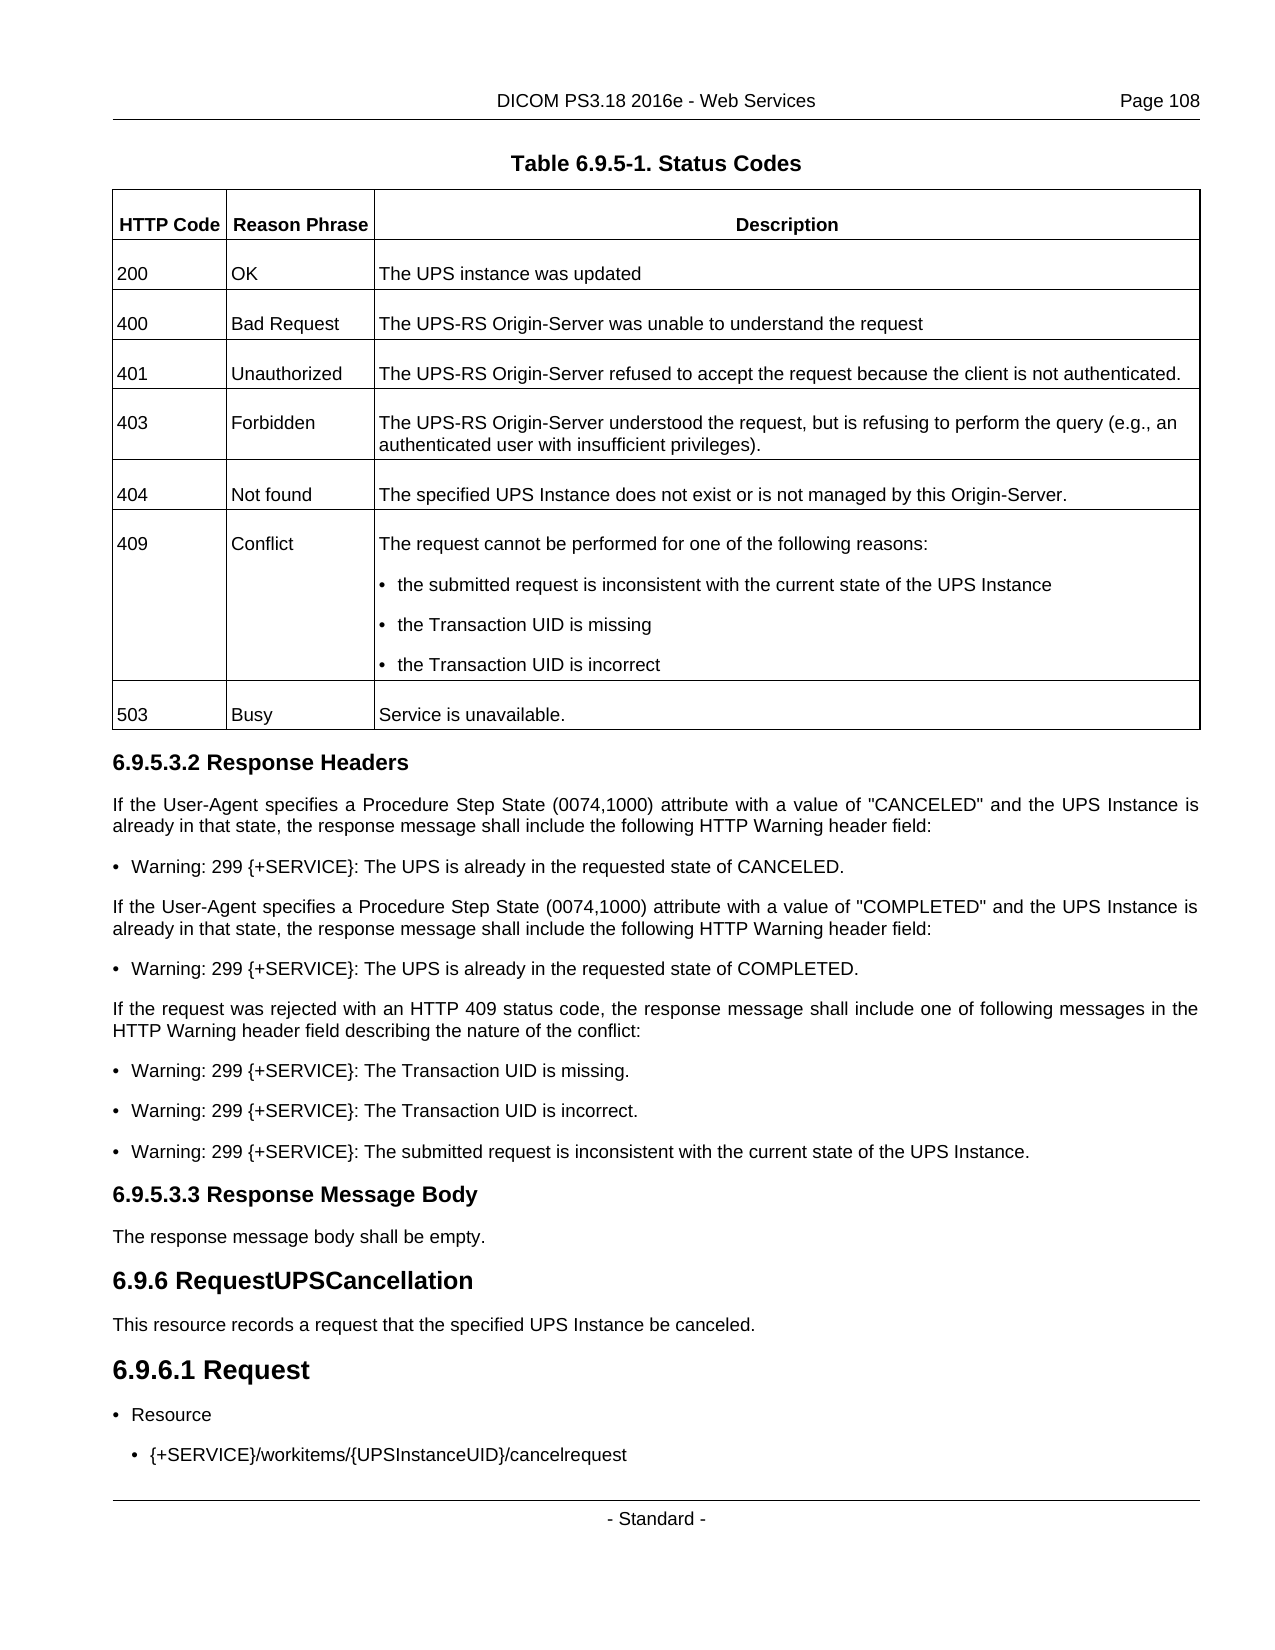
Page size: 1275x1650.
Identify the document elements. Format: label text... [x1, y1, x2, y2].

text If the User-Agent specifies a Procedure Step State (0074,1000) attribute with a value of "COMPLETED" and the UPS Instance is already in that state, the response message shall include the following HTTP Warning header field: [112, 896, 1200, 939]
list Warning: 299 {+SERVICE}: The UPS is already in the requested state of COMPLETED. [112, 958, 1200, 979]
list Warning: 299 {+SERVICE}: The submitted request is inconsistent with the current state of the UPS Instance. [112, 1141, 1200, 1162]
table_cell 404 [113, 460, 226, 509]
table_cell OK [227, 240, 374, 289]
list Warning: 299 {+SERVICE}: The Transaction UID is incorrect. [112, 1100, 1200, 1122]
table_cell Bad Request [227, 290, 374, 338]
table_cell 200 [113, 240, 226, 289]
text This resource records a request that the specified UPS Instance be canceled. [112, 1313, 1200, 1335]
table_cell The specified UPS Instance does not exist or is not managed by this Origin-Server. [375, 460, 1199, 509]
list Resource [112, 1404, 1200, 1425]
text 6.9.5.3.2 Response Headers [112, 749, 1200, 775]
table_header Description [375, 190, 1199, 239]
table_header Reason Phrase [227, 190, 374, 239]
table_cell Busy [227, 681, 374, 729]
table_cell The UPS-RS Origin-Server refused to accept the request because the client is not authenticated. [375, 340, 1199, 388]
table_cell The UPS-RS Origin-Server understood the request, but is refusing to perform the query (e.g., an authenticated user with insufficient privileges). [375, 389, 1199, 459]
table_cell The UPS-RS Origin-Server was unable to understand the request [375, 290, 1199, 338]
list Warning: 299 {+SERVICE}: The Transaction UID is missing. [112, 1060, 1200, 1082]
table_cell Unauthorized [227, 340, 374, 388]
table_cell 400 [113, 290, 226, 338]
table_header HTTP Code [113, 190, 226, 239]
text If the request was rejected with an HTTP 409 status code, the response message shall include one of following messages in the HTTP Warning header field describing the nature of the conflict: [112, 998, 1200, 1041]
table_cell 409 [113, 510, 226, 680]
text 6.9.5.3.3 Response Message Body [112, 1181, 1200, 1207]
table_cell Forbidden [227, 389, 374, 459]
table_cell 403 [113, 389, 226, 459]
text 6.9.6 RequestUPSCancellation [112, 1266, 1200, 1294]
table_cell The UPS instance was updated [375, 240, 1199, 289]
text If the User-Agent specifies a Procedure Step State (0074,1000) attribute with a value of "CANCELED" and the UPS Instance is already in that state, the response message shall include the following HTTP Warning header field: [112, 794, 1200, 837]
text Table 6.9.5-1. Status Codes [112, 150, 1200, 176]
table_cell 401 [113, 340, 226, 388]
text 6.9.6.1 Request [112, 1354, 1200, 1385]
table_cell The request cannot be performed for one of the following reasons: the submitted request is inconsistent with the current state of the UPS Instance the Transaction UID is missing the Transaction UID is incorrect [375, 510, 1199, 680]
table_cell Service is unavailable. [375, 681, 1199, 729]
table_cell Not found [227, 460, 374, 509]
table_cell Conflict [227, 510, 374, 680]
list {+SERVICE}/workitems/{UPSInstanceUID}/cancelrequest [131, 1444, 1200, 1466]
table_cell 503 [113, 681, 226, 729]
list Warning: 299 {+SERVICE}: The UPS is already in the requested state of CANCELED. [112, 856, 1200, 877]
text The response message body shall be empty. [112, 1226, 1200, 1247]
